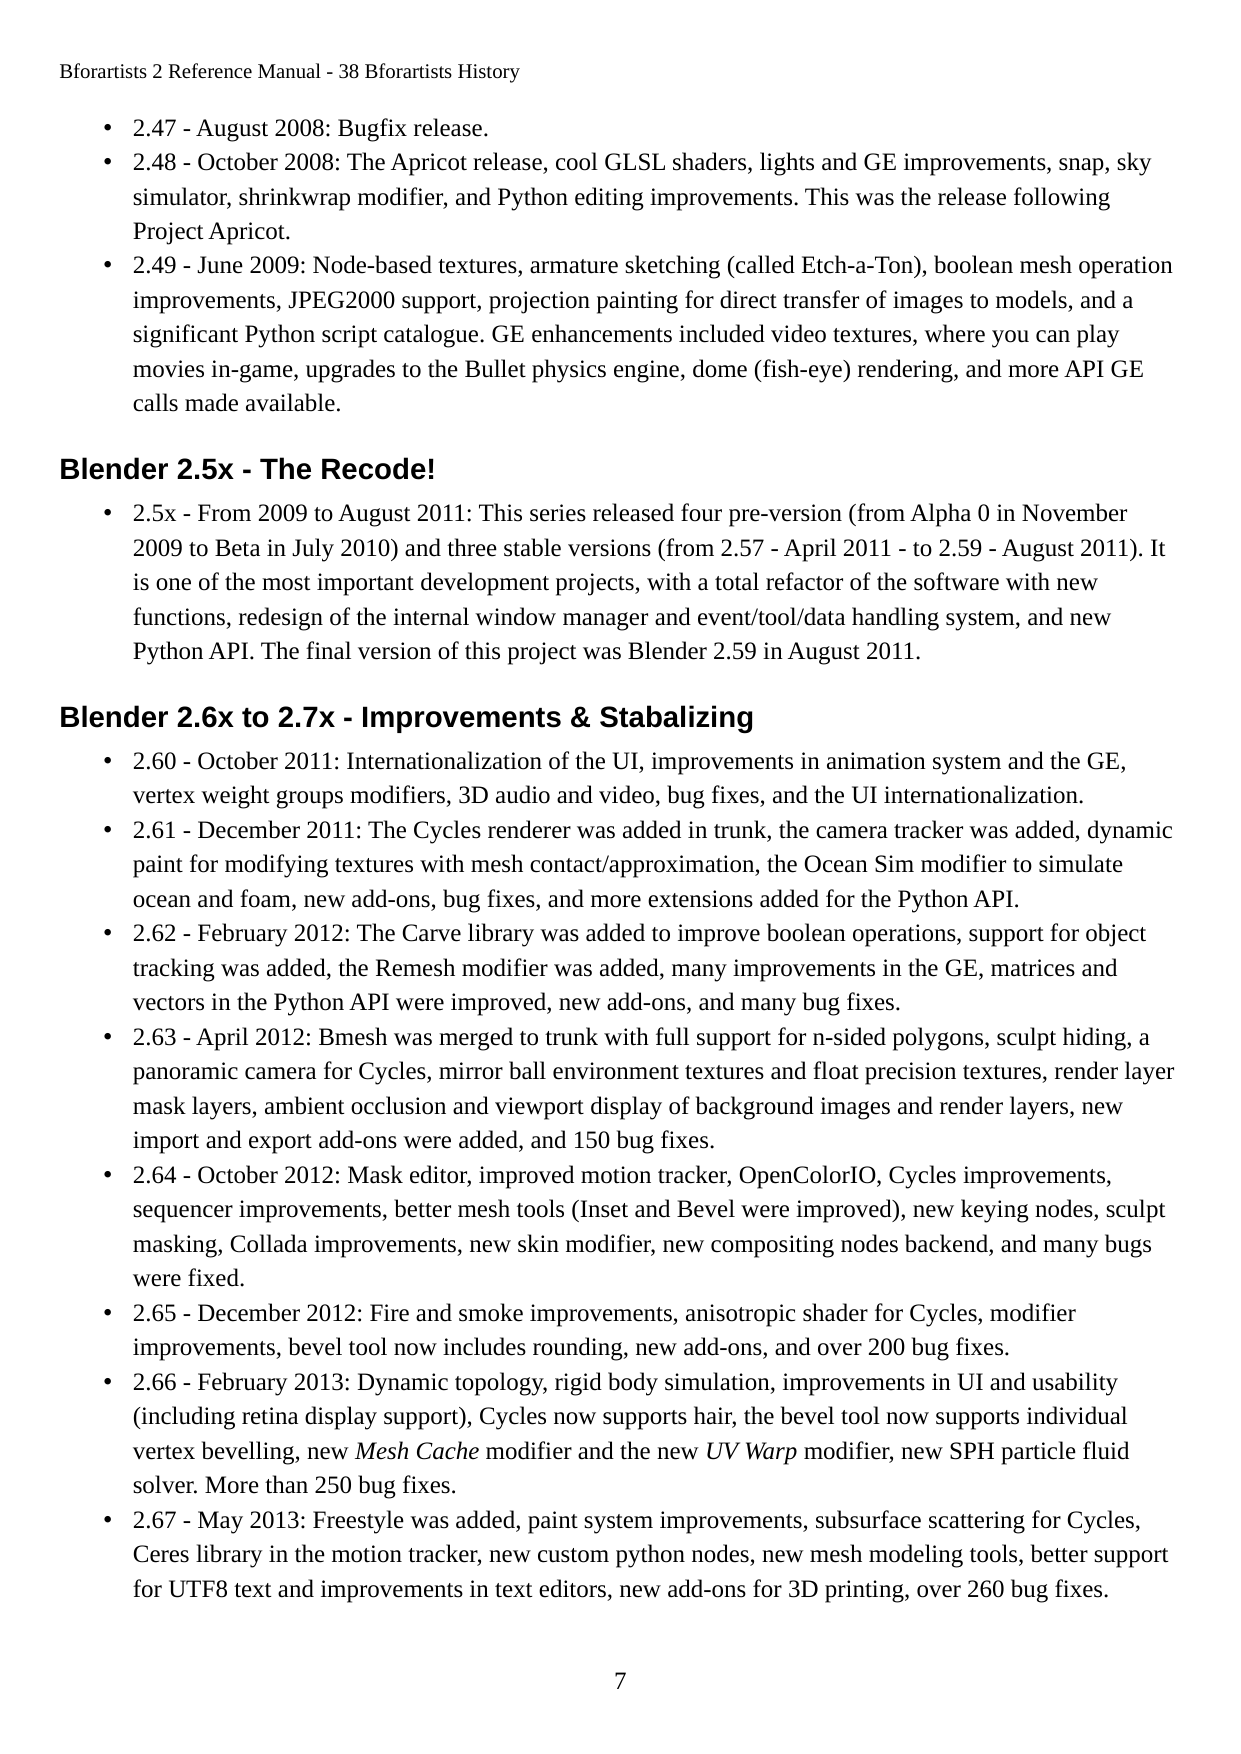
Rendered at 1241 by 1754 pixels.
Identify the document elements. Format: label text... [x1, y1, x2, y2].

subtitle Blender 2.5x - The Recode! [59, 452, 1181, 486]
list 2.49 - June 2009: Node-based textures, armature sketching (called Etch-a-Ton), boolean mesh operation improvements, JPEG2000 support, projection painting for direct transfer of images to models, and a significant Python script catalogue. GE enhancements included video textures, where you can play movies in-game, upgrades to the Bullet physics engine, dome (fish-eye) rendering, and more API GE calls made available. [103, 251, 1181, 417]
list 2.48 - October 2008: The Apricot release, cool GLSL shaders, lights and GE improvements, snap, sky simulator, shrinkwrap modifier, and Python editing improvements. This was the release following Project Apricot. [103, 147, 1181, 245]
list 2.60 - October 2011: Internationalization of the UI, improvements in animation system and the GE, vertex weight groups modifiers, 3D audio and video, bug fixes, and the UI internationalization. [103, 746, 1181, 809]
list 2.64 - October 2012: Mask editor, improved motion tracker, OpenColorIO, Cycles improvements, sequencer improvements, better mesh tools (Inset and Bevel were improved), new keying nodes, sculpt masking, Collada improvements, new skin modifier, new compositing nodes backend, and many bugs were fixed. [103, 1160, 1181, 1292]
list 2.62 - February 2012: The Carve library was added to improve boolean operations, support for object tracking was added, the Remesh modifier was added, many improvements in the GE, matrices and vectors in the Python API were improved, new add-ons, and many bug fixes. [103, 918, 1181, 1016]
list 2.63 - April 2012: Bmesh was merged to trunk with full support for n-sided polygons, sculpt hiding, a panoramic camera for Cycles, mirror ball environment textures and float precision textures, render layer mask layers, ambient occlusion and viewport display of background images and render layers, new import and export add-ons were added, and 150 bug fixes. [103, 1022, 1181, 1154]
list 2.67 - May 2013: Freestyle was added, paint system improvements, subsurface scattering for Cycles, Ceres library in the motion tracker, new custom python nodes, new mesh modeling tools, better support for UTF8 text and improvements in text editors, new add-ons for 3D printing, over 260 bug fixes. [103, 1505, 1181, 1602]
list 2.47 - August 2008: Bugfix release. [103, 113, 1181, 141]
list 2.65 - December 2012: Fire and smoke improvements, anisotropic shader for Cycles, modifier improvements, bevel tool now includes rounding, new add-ons, and over 200 bug fixes. [103, 1298, 1181, 1361]
list 2.61 - December 2011: The Cycles renderer was added in trunk, the camera tracker was added, dynamic paint for modifying textures with mesh contact/approximation, the Ocean Sim modifier to simulate ocean and foam, new add-ons, bug fixes, and more extensions added for the Python API. [103, 815, 1181, 913]
subtitle Blender 2.6x to 2.7x - Improvements & Stabalizing [59, 700, 1181, 734]
list 2.5x - From 2009 to August 2011: This series released four pre-version (from Alpha 0 in November 2009 to Beta in July 2010) and three stable versions (from 2.57 - April 2011 - to 2.59 - August 2011). It is one of the most important development projects, with a total refactor of the software with new functions, redesign of the internal window manager and event/tool/data handling system, and new Python API. The final version of this project was Blender 2.59 in August 2011. [103, 498, 1181, 665]
list 2.66 - February 2013: Dynamic topology, rigid body simulation, improvements in UI and usability (including retina display support), Cycles now supports hair, the bevel tool now supports individual vertex bevelling, new Mesh Cache modifier and the new UV Warp modifier, new SPH particle fluid solver. More than 250 bug fixes. [103, 1367, 1181, 1499]
